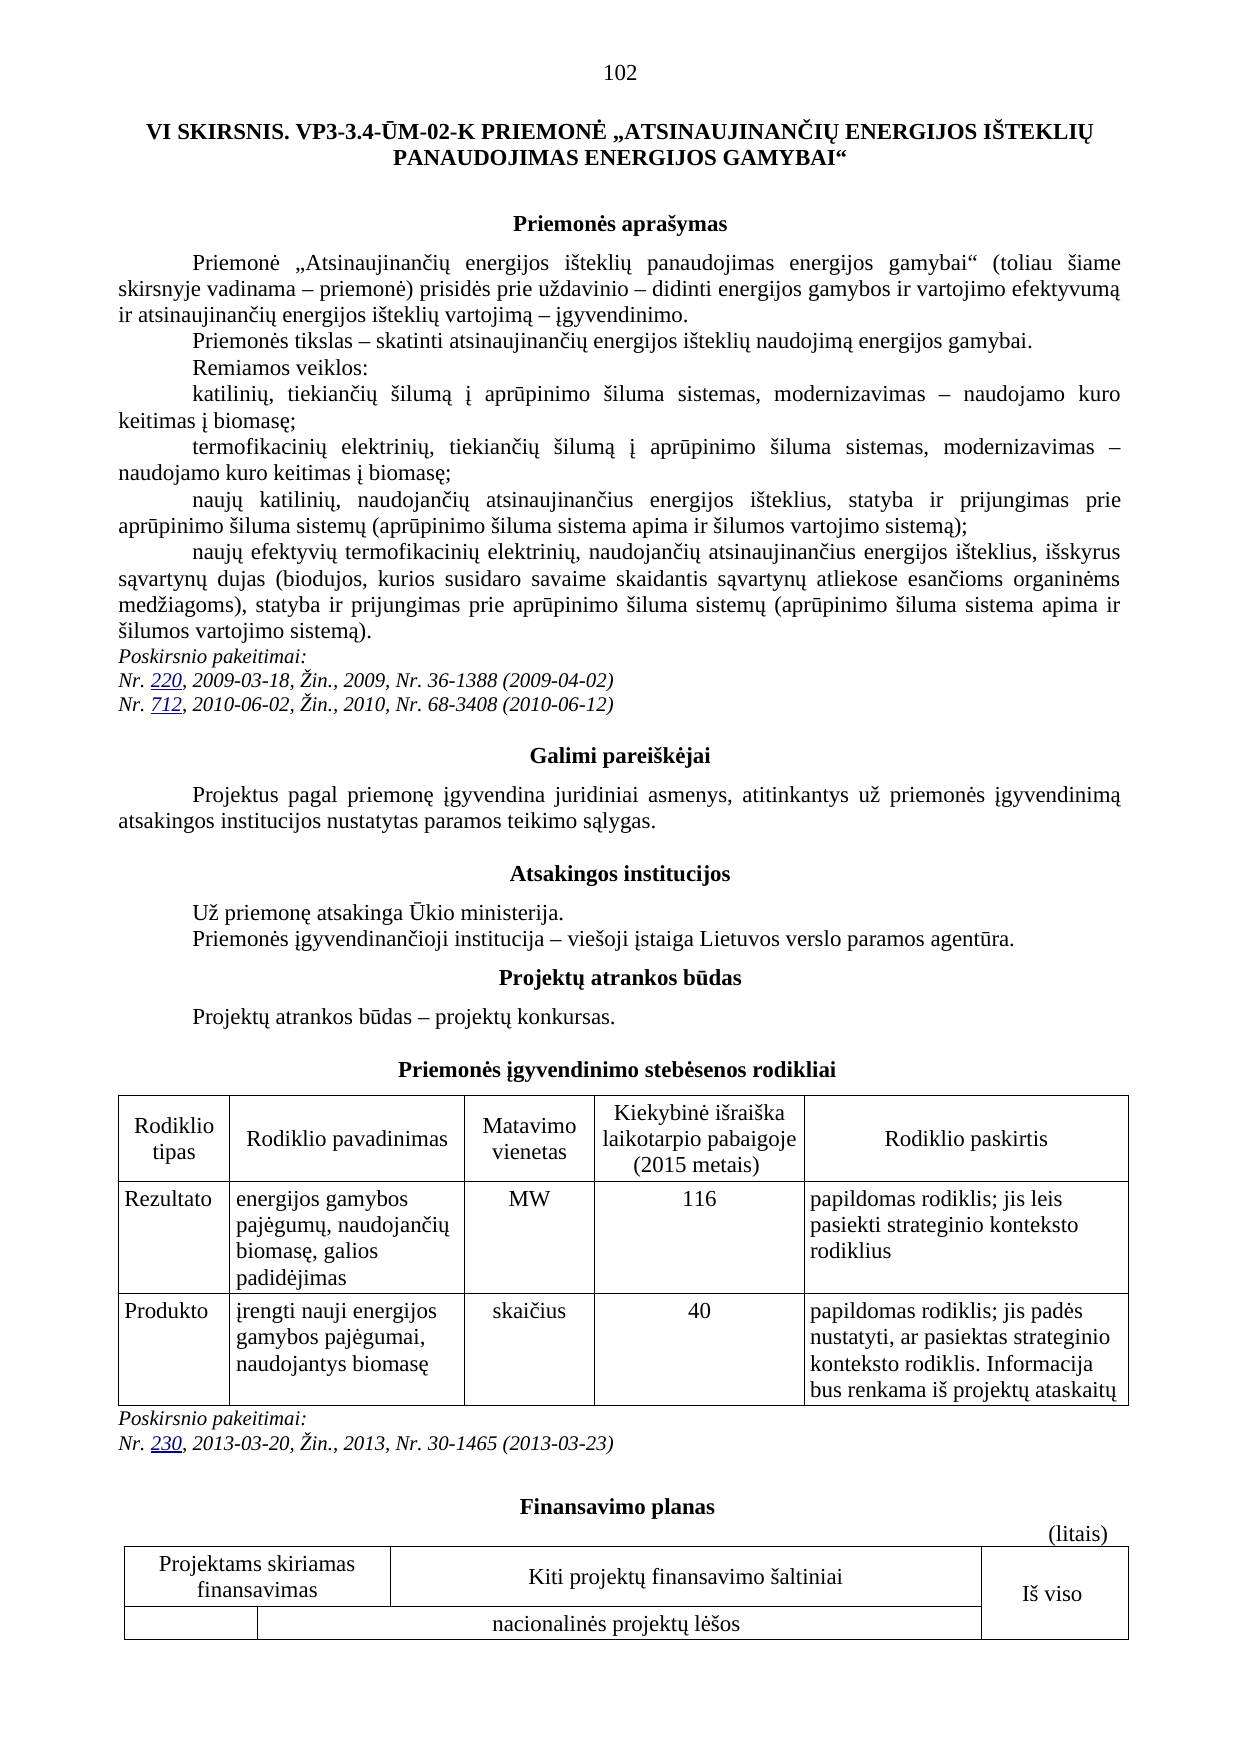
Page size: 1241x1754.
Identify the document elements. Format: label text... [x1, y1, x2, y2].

text Priemonės įgyvendinimo stebėsenos rodikliai [118, 1056, 1122, 1082]
table_header Matavimo vienetas [465, 1096, 594, 1181]
table_header Iš viso [982, 1547, 1128, 1639]
table_cell 116 [595, 1182, 804, 1293]
text Priemonės tikslas – skatinti atsinaujinančių energijos išteklių naudojimą energijos gamybai. [118, 328, 1122, 354]
text Už priemonę atsakinga Ūkio ministerija. [118, 899, 1122, 926]
table_cell papildomas rodiklis; jis padės nustatyti, ar pasiektas strateginio konteksto rodik­lis. Informacija bus renkama iš projektų ataskaitų [805, 1294, 1128, 1405]
text termofikacinių elektrinių, tiekiančių šilumą į aprūpinimo šiluma sistemas, modernizavimas – naudojamo kuro keitimas į biomasę; [118, 433, 1122, 486]
subtitle Vi SKIRSNIS. VP3-3.4-ŪM-02-K PRIEMONĖ „Atsinaujinančių energijos išteklių panaudojimas energijos gamybai“ [118, 118, 1122, 171]
table_header Kiti projektų finansavimo šaltiniai [391, 1547, 981, 1606]
text Remiamos veiklos: [118, 354, 1122, 380]
text Finansavimo planas [118, 1493, 1122, 1520]
table_cell nacionalinės projektų lėšos [258, 1607, 981, 1639]
table_cell energijos gamybos pajėgumų, naudojančių biomasę, galios padidėjimas [230, 1182, 464, 1293]
text Projektų atrankos būdas – projektų konkursas. [118, 1003, 1122, 1029]
table_header Rodiklio pavadinimas [230, 1096, 464, 1181]
text Poskirsnio pakeitimai: [118, 644, 1122, 668]
text naujų efektyvių termofikacinių elektrinių, naudojančių atsinaujinančius energijos išteklius, išskyrus sąvartynų dujas (biodujos, kurios susidaro savaime skaidantis sąvartynų atliekose esančioms organinėms medžiagoms), statyba ir prijungimas prie aprūpinimo šiluma sistemų (aprūpinimo šiluma sistema apima ir šilumos vartojimo sistemą). [118, 538, 1122, 644]
text Priemonės įgyvendinančioji institucija – viešoji įstaiga Lietuvos verslo paramos agentūra. [118, 926, 1122, 952]
text (litais) [974, 1520, 1181, 1546]
table_header Rodiklio tipas [119, 1096, 229, 1181]
table_cell skaičius [465, 1294, 594, 1405]
table_cell įrengti nauji energijos gamybos pajėgumai, naudojantys biomasę [230, 1294, 464, 1405]
table_header Projektams skiriamas finansavimas [125, 1547, 390, 1606]
text Priemonės aprašymas [118, 210, 1122, 236]
text katilinių, tiekiančių šilumą į aprūpinimo šiluma sistemas, modernizavimas – naudojamo kuro keitimas į biomasę; [118, 380, 1122, 433]
text Atsakingos institucijos [118, 860, 1122, 887]
table_cell [125, 1607, 257, 1639]
text Poskirsnio pakeitimai: [118, 1406, 1122, 1430]
table_cell Rezultato [119, 1182, 229, 1293]
text Projektus pagal priemonę įgyvendina juridiniai asmenys, atitinkantys už priemonės įgyvendinimą atsakingos institucijos nustatytas paramos teikimo sąlygas. [118, 781, 1122, 834]
table_header Rodiklio paskirtis [805, 1096, 1128, 1181]
text Projektų atrankos būdas [118, 964, 1122, 991]
text Nr. 230, 2013-03-20, Žin., 2013, Nr. 30-1465 (2013-03-23) [118, 1430, 1122, 1454]
table_cell 40 [595, 1294, 804, 1405]
text Galimi pareiškėjai [118, 742, 1122, 769]
text Nr. 712, 2010-06-02, Žin., 2010, Nr. 68-3408 (2010-06-12) [118, 692, 1122, 716]
table_header Kiekybinė išraiška laikotarpio pabaigoje (2015 metais) [595, 1096, 804, 1181]
text Priemonė „Atsinaujinančių energijos išteklių panaudojimas energijos gamybai“ (toliau šiame skirsnyje vadinama – priemonė) prisidės prie uždavinio – didinti energijos gamybos ir vartojimo efektyvumą ir atsinaujinančių energijos išteklių vartojimą – įgyvendinimo. [118, 248, 1122, 328]
table_cell papildomas rodiklis; jis leis pasiekti strateginio konteksto rodiklius [805, 1182, 1128, 1293]
table_cell Produkto [119, 1294, 229, 1405]
text naujų katilinių, naudojančių atsinaujinančius energijos išteklius, statyba ir prijungimas prie aprūpinimo šiluma sistemų (aprūpinimo šiluma sistema apima ir šilumos vartojimo sistemą); [118, 486, 1122, 538]
text Nr. 220, 2009-03-18, Žin., 2009, Nr. 36-1388 (2009-04-02) [118, 668, 1122, 692]
table_cell MW [465, 1182, 594, 1293]
